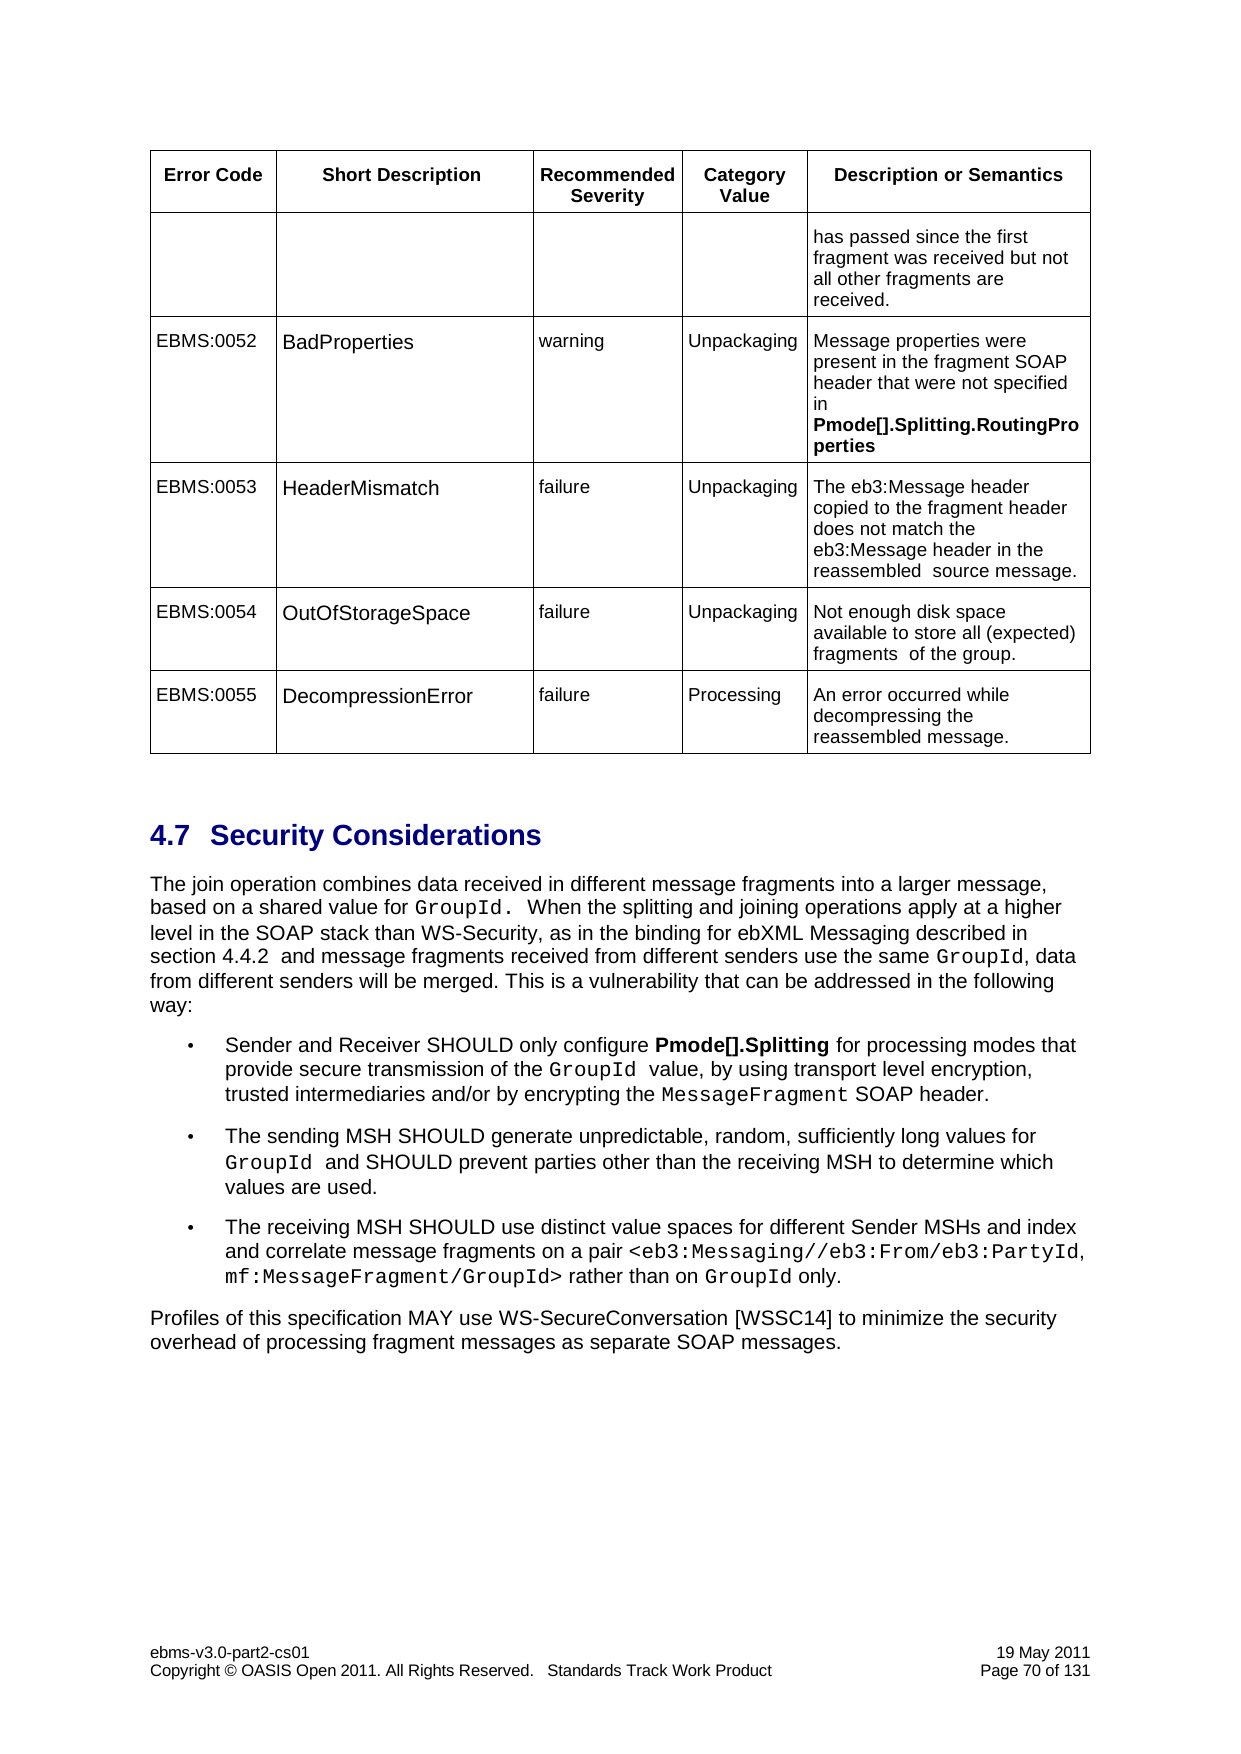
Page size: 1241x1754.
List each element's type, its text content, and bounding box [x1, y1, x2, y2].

table_cell Unpackaging [683, 588, 807, 670]
table_cell [277, 213, 533, 316]
table_cell Processing [683, 671, 807, 753]
table_cell OutOfStorageSpace [277, 588, 533, 670]
table_cell Unpackaging [683, 317, 807, 462]
list Sender and Receiver SHOULD only configure Pmode[].Splitting for processing modes that provide secure transmission of the GroupId value, by using transport level encryption, trusted intermediaries and/or by encrypting the MessageFragment SOAP header. [187, 1034, 1090, 1108]
table_cell has passed since the first fragment was received but not all other fragments are received. [808, 213, 1090, 316]
list The receiving MSH SHOULD use distinct value spaces for different Sender MSHs and index and correlate message fragments on a pair <eb3:Messaging//eb3:From/eb3:PartyId, mf:MessageFragment/GroupId> rather than on GroupId only. [187, 1216, 1090, 1290]
table_cell DecompressionError [277, 671, 533, 753]
list The sending MSH SHOULD generate unpredictable, random, sufficiently long values for GroupId and SHOULD prevent parties other than the receiving MSH to determine which values are used. [187, 1125, 1090, 1199]
text Profiles of this specification MAY use WS-SecureConversation [WSSC14] to minimize the security overhead of processing fragment messages as separate SOAP messages. [150, 1307, 1090, 1354]
table_header Error Code [151, 151, 276, 212]
table_cell EBMS:0052 [151, 317, 276, 462]
table_cell Message properties were present in the fragment SOAP header that were not specified in Pmode[].Splitting.RoutingProperties [808, 317, 1090, 462]
table_cell BadProperties [277, 317, 533, 462]
table_cell The eb3:Message header copied to the fragment header does not match the eb3:Message header in the reassembled source message. [808, 463, 1090, 587]
table_header Short Description [277, 151, 533, 212]
table_cell HeaderMismatch [277, 463, 533, 587]
table_cell [151, 213, 276, 316]
table_cell [534, 213, 682, 316]
table_cell warning [534, 317, 682, 462]
table_cell failure [534, 588, 682, 670]
subtitle Security Considerations [150, 819, 1090, 851]
table_cell EBMS:0053 [151, 463, 276, 587]
table_cell An error occurred while decompressing the reassembled message. [808, 671, 1090, 753]
table_header Description or Semantics [808, 151, 1090, 212]
table_cell failure [534, 463, 682, 587]
table_cell Not enough disk space available to store all (expected) fragments of the group. [808, 588, 1090, 670]
table_header Category Value [683, 151, 807, 212]
table_cell failure [534, 671, 682, 753]
table_cell [683, 213, 807, 316]
table_cell EBMS:0054 [151, 588, 276, 670]
table_cell EBMS:0055 [151, 671, 276, 753]
text The join operation combines data received in different message fragments into a larger message, based on a shared value for GroupId. When the splitting and joining operations apply at a higher level in the SOAP stack than WS-Security, as in the binding for ebXML Messaging described in section 4.4.2 and message fragments received from different senders use the same GroupId, data from different senders will be merged. This is a vulnerability that can be addressed in the following way: [150, 872, 1090, 1017]
table_cell Unpackaging [683, 463, 807, 587]
table_header Recommended Severity [534, 151, 682, 212]
